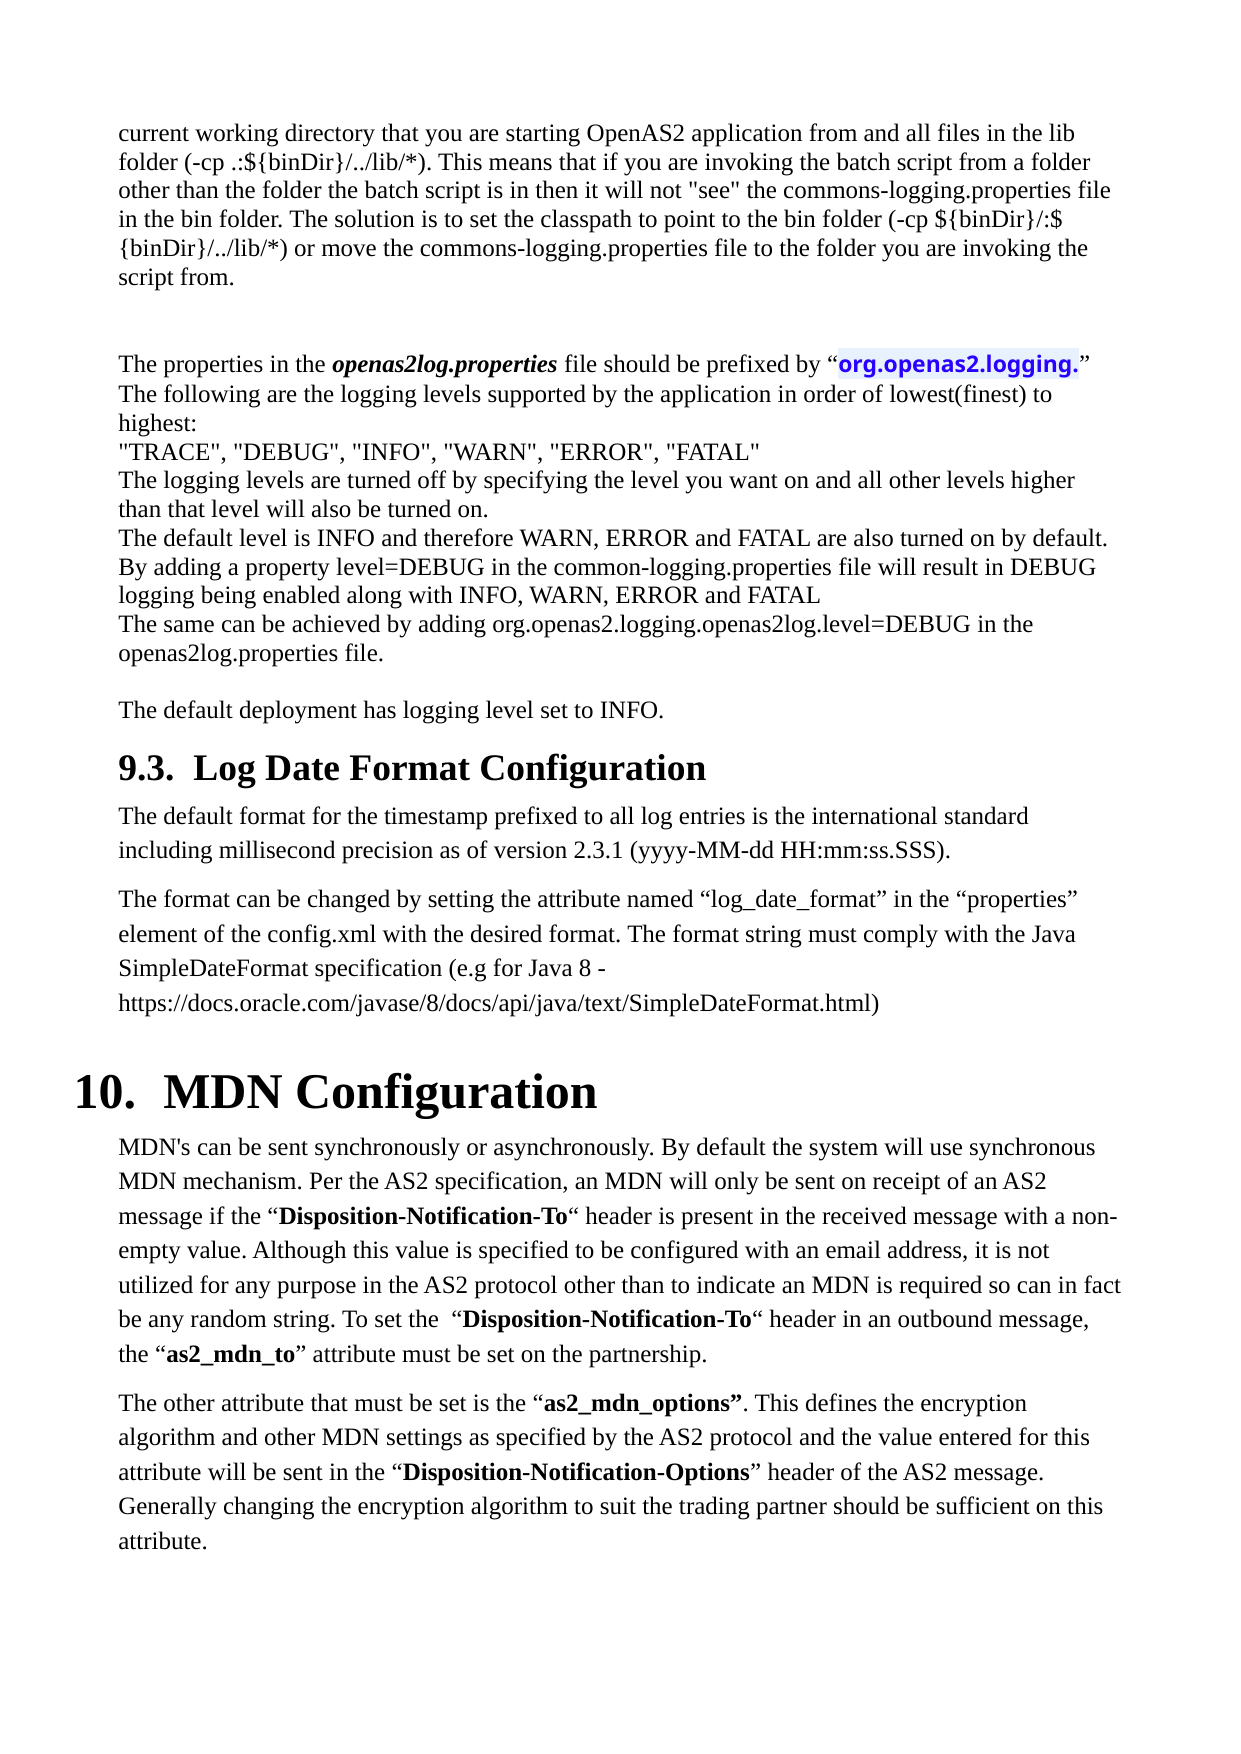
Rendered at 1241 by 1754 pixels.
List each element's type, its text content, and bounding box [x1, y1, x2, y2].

text The format can be changed by setting the attribute named “log_date_format” in the “properties” element of the config.xml with the desired format. The format string must comply with the Java SimpleDateFormat specification (e.g for Java 8 - https://docs.oracle.com/javase/8/docs/api/java/text/SimpleDateFormat.html) [118, 884, 1122, 1017]
text The default level is INFO and therefore WARN, ERROR and FATAL are also turned on by default. [118, 523, 1122, 552]
text The other attribute that must be set is the “as2_mdn_options”. This defines the encryption algorithm and other MDN settings as specified by the AS2 protocol and the value entered for this attribute will be sent in the “Disposition-Notification-Options” header of the AS2 message. Generally changing the encryption algorithm to suit the trading partner should be sufficient on this attribute. [118, 1388, 1122, 1554]
subtitle MDN Configuration [73, 1062, 1122, 1119]
text The properties in the openas2log.properties file should be prefixed by “org.openas2.logging.” [118, 348, 1122, 379]
text By adding a property level=DEBUG in the common-logging.properties file will result in DEBUG logging being enabled along with INFO, WARN, ERROR and FATAL [118, 552, 1122, 609]
text MDN's can be sent synchronously or asynchronously. By default the system will use synchronous MDN mechanism. Per the AS2 specification, an MDN will only be sent on receipt of an AS2 message if the “Disposition-Notification-To“ header is present in the received message with a non-empty value. Although this value is specified to be configured with an email address, it is not utilized for any purpose in the AS2 protocol other than to indicate an MDN is required so can in fact be any random string. To set the “Disposition-Notification-To“ header in an outbound message, the “as2_mdn_to” attribute must be set on the partnership. [118, 1132, 1122, 1367]
text The following are the logging levels supported by the application in order of lowest(finest) to highest: [118, 379, 1122, 437]
text current working directory that you are starting OpenAS2 application from and all files in the lib folder (-cp .:${binDir}/../lib/*). This means that if you are invoking the batch script from a folder other than the folder the batch script is in then it will not "see" the commons-logging.properties file in the bin folder. The solution is to set the classpath to point to the bin folder (-cp ${binDir}/:${binDir}/../lib/*) or move the commons-logging.properties file to the folder you are invoking the script from. [118, 118, 1122, 291]
text The same can be achieved by adding org.openas2.logging.openas2log.level=DEBUG in the openas2log.properties file. [118, 609, 1122, 667]
text The logging levels are turned off by specifying the level you want on and all other levels higher than that level will also be turned on. [118, 466, 1122, 523]
text The default format for the timestamp prefixed to all log entries is the international standard including millisecond precision as of version 2.3.1 (yyyy-MM-dd HH:mm:ss.SSS). [118, 801, 1122, 864]
text The default deployment has logging level set to INFO. [118, 696, 1122, 724]
subtitle Log Date Format Configuration [118, 745, 1122, 788]
text "TRACE", "DEBUG", "INFO", "WARN", "ERROR", "FATAL" [118, 437, 1122, 466]
